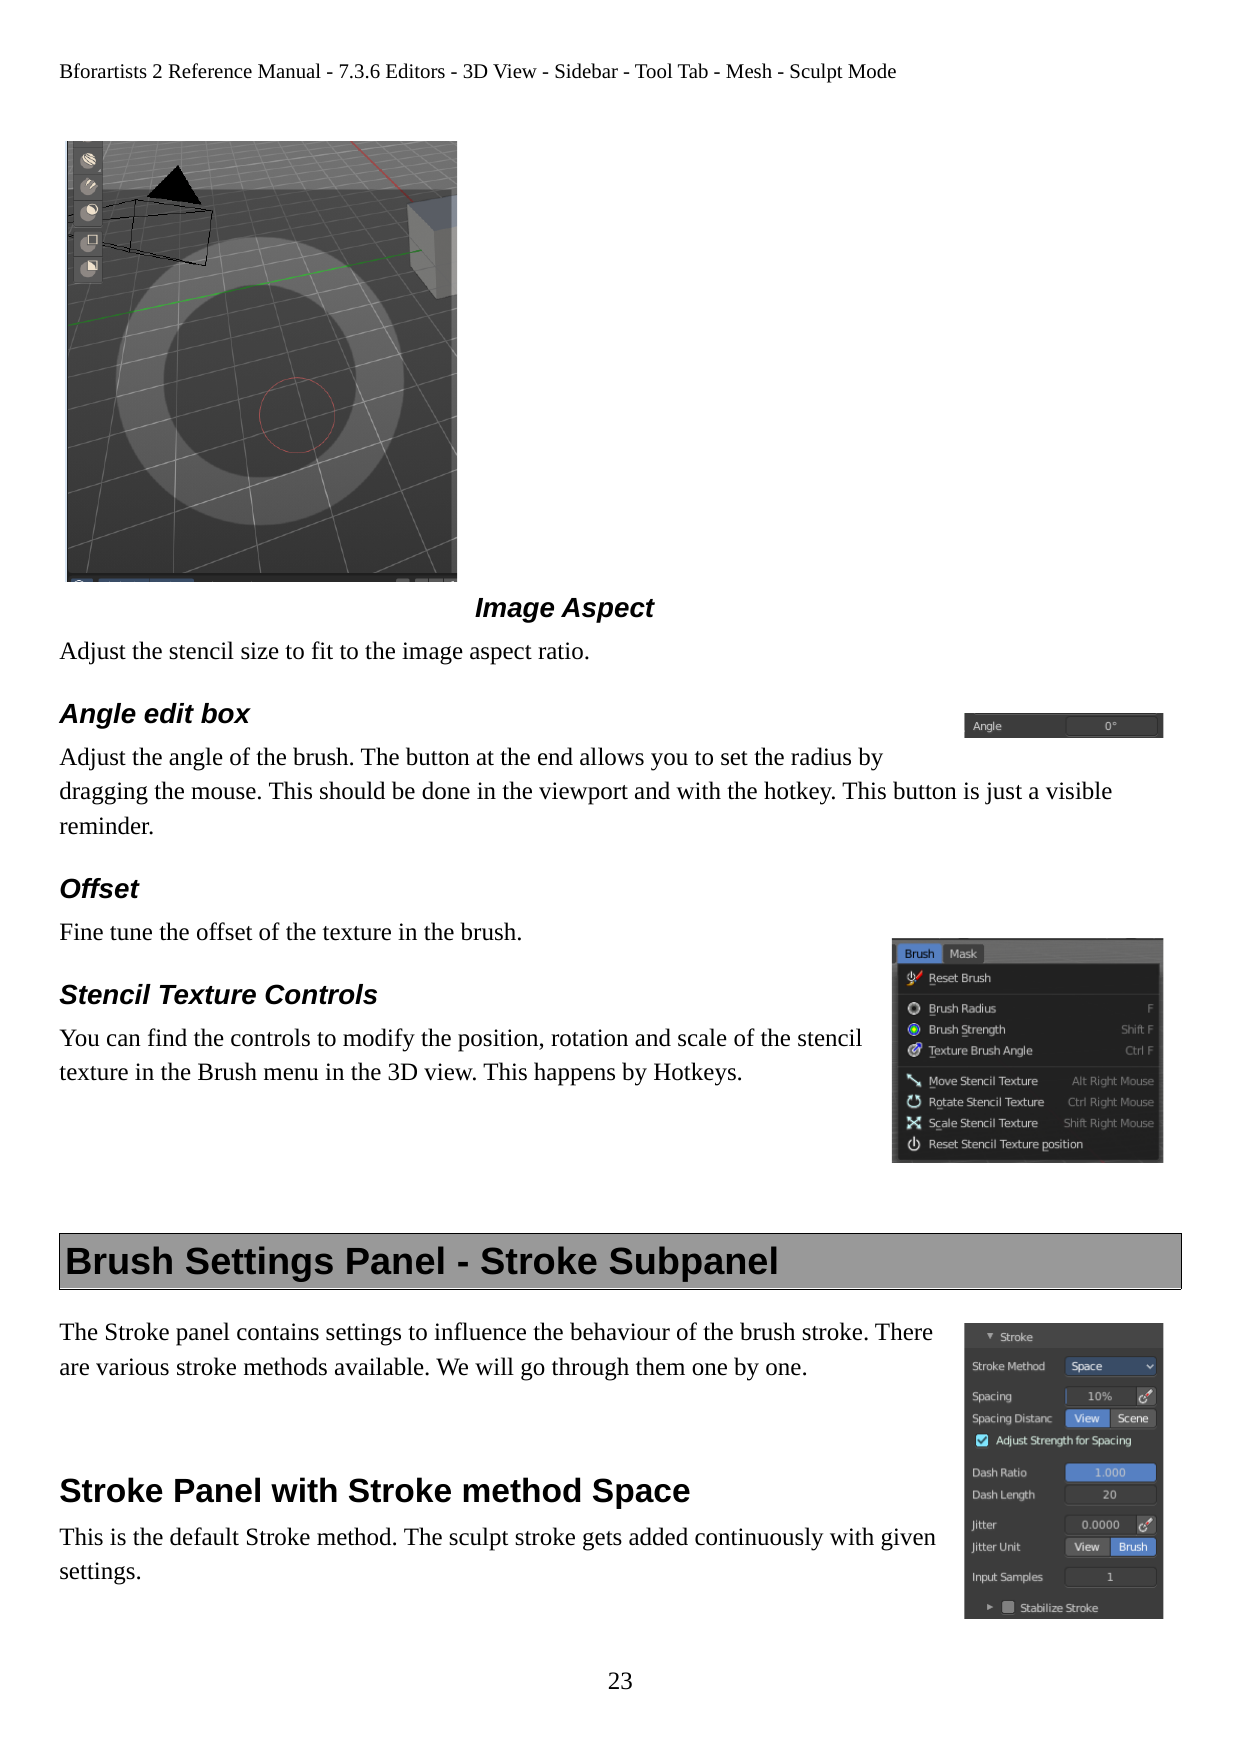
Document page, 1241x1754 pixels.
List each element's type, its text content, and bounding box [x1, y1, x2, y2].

subtitle Image Aspect [59, 592, 1181, 623]
picture [891, 938, 1164, 1163]
picture [65, 141, 458, 582]
picture [964, 713, 1164, 738]
text Fine tune the offset of the texture in the brush. [59, 917, 1181, 946]
table_header Brush Settings Panel - Stroke Subpanel [60, 1234, 1181, 1288]
text The Stroke panel contains settings to influence the behaviour of the brush stroke. There are various stroke methods available. We will go through them one by one. [59, 1317, 1181, 1381]
text Adjust the stencil size to fit to the image aspect ratio. [59, 636, 1181, 665]
subtitle Angle edit box [59, 698, 1181, 729]
picture [964, 1323, 1164, 1619]
subtitle Offset [59, 872, 1181, 904]
text Adjust the angle of the brush. The button at the end allows you to set the radius by dragging the mouse. This should be done in the viewport and with the hotkey. This button is just a visible reminder. [59, 742, 1181, 840]
subtitle [1164, 978, 1181, 1010]
text This is the default Stroke method. The sculpt stroke gets added continuously with given settings. [59, 1522, 964, 1585]
text You can find the controls to modify the position, rotation and scale of the stencil texture in the Brush menu in the 3D view. This happens by Hotkeys. [59, 1023, 891, 1086]
subtitle Stencil Texture Controls [59, 978, 891, 1010]
subtitle Stroke Panel with Stroke method Space [59, 1471, 964, 1509]
